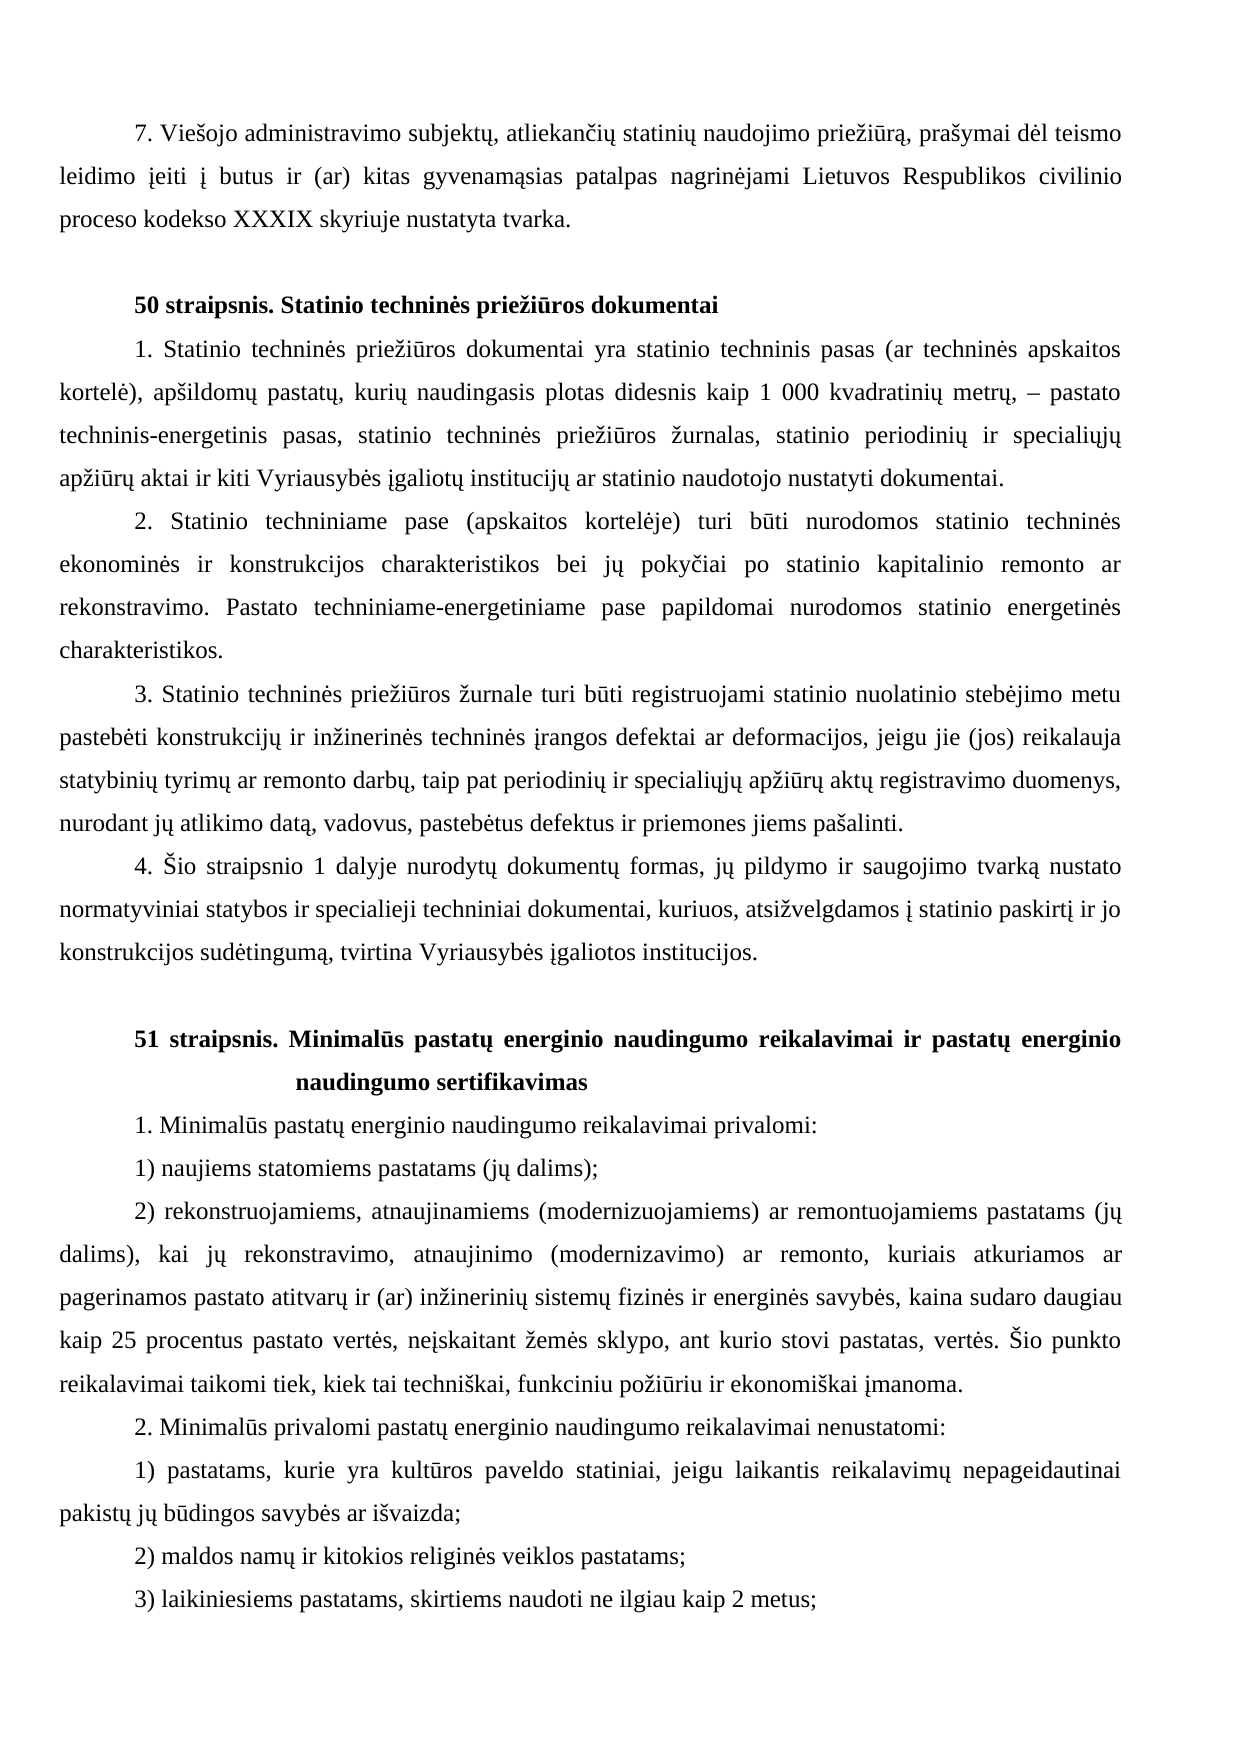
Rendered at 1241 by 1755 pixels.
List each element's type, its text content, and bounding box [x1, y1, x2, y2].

text 51 straipsnis. Minimalūs pastatų energinio naudingumo reikalavimai ir pastatų energinio naudingumo sertifikavimas [134, 1024, 1122, 1096]
text 3. Statinio techninės priežiūros žurnale turi būti registruojami statinio nuolatinio stebėjimo metu pastebėti konstrukcijų ir inžinerinės techninės įrangos defektai ar deformacijos, jeigu jie (jos) reikalauja statybinių tyrimų ar remonto darbų, taip pat periodinių ir specialiųjų apžiūrų aktų registravimo duomenys, nurodant jų atlikimo datą, vadovus, pastebėtus defektus ir priemones jiems pašalinti. [59, 679, 1122, 837]
text 1) naujiems statomiems pastatams (jų dalims); [59, 1153, 1122, 1182]
text 1) pastatams, kurie yra kultūros paveldo statiniai, jeigu laikantis reikalavimų nepageidautinai pakistų jų būdingos savybės ar išvaizda; [59, 1455, 1122, 1527]
text 2) maldos namų ir kitokios religinės veiklos pastatams; [59, 1541, 1122, 1570]
text 3) laikiniesiems pastatams, skirtiems naudoti ne ilgiau kaip 2 metus; [59, 1584, 1122, 1613]
text 2. Statinio techniniame pase (apskaitos kortelėje) turi būti nurodomos statinio techninės ekonominės ir konstrukcijos charakteristikos bei jų pokyčiai po statinio kapitalinio remonto ar rekonstravimo. Pastato techniniame-energetiniame pase papildomai nurodomos statinio energetinės charakteristikos. [59, 506, 1122, 664]
text 2. Minimalūs privalomi pastatų energinio naudingumo reikalavimai nenustatomi: [59, 1412, 1122, 1441]
text 7. Viešojo administravimo subjektų, atliekančių statinių naudojimo priežiūrą, prašymai dėl teismo leidimo įeiti į butus ir (ar) kitas gyvenamąsias patalpas nagrinėjami Lietuvos Respublikos civilinio proceso kodekso XXXIX skyriuje nustatyta tvarka. [59, 118, 1122, 233]
text 50 straipsnis. Statinio techninės priežiūros dokumentai [59, 291, 1122, 319]
text 1. Statinio techninės priežiūros dokumentai yra statinio techninis pasas (ar techninės apskaitos kortelė), apšildomų pastatų, kurių naudingasis plotas didesnis kaip 1 000 kvadratinių metrų, – pastato techninis-energetinis pasas, statinio techninės priežiūros žurnalas, statinio periodinių ir specialiųjų apžiūrų aktai ir kiti Vyriausybės įgaliotų institucijų ar statinio naudotojo nustatyti dokumentai. [59, 334, 1122, 492]
text 4. Šio straipsnio 1 dalyje nurodytų dokumentų formas, jų pildymo ir saugojimo tvarką nustato normatyviniai statybos ir specialieji techniniai dokumentai, kuriuos, atsižvelgdamos į statinio paskirtį ir jo konstrukcijos sudėtingumą, tvirtina Vyriausybės įgaliotos institucijos. [59, 851, 1122, 966]
text 2) rekonstruojamiems, atnaujinamiems (modernizuojamiems) ar remontuojamiems pastatams (jų dalims), kai jų rekonstravimo, atnaujinimo (modernizavimo) ar remonto, kuriais atkuriamos ar pagerinamos pastato atitvarų ir (ar) inžinerinių sistemų fizinės ir energinės savybės, kaina sudaro daugiau kaip 25 procentus pastato vertės, neįskaitant žemės sklypo, ant kurio stovi pastatas, vertės. Šio punkto reikalavimai taikomi tiek, kiek tai techniškai, funkciniu požiūriu ir ekonomiškai įmanoma. [59, 1196, 1122, 1397]
text 1. Minimalūs pastatų energinio naudingumo reikalavimai privalomi: [59, 1110, 1122, 1139]
